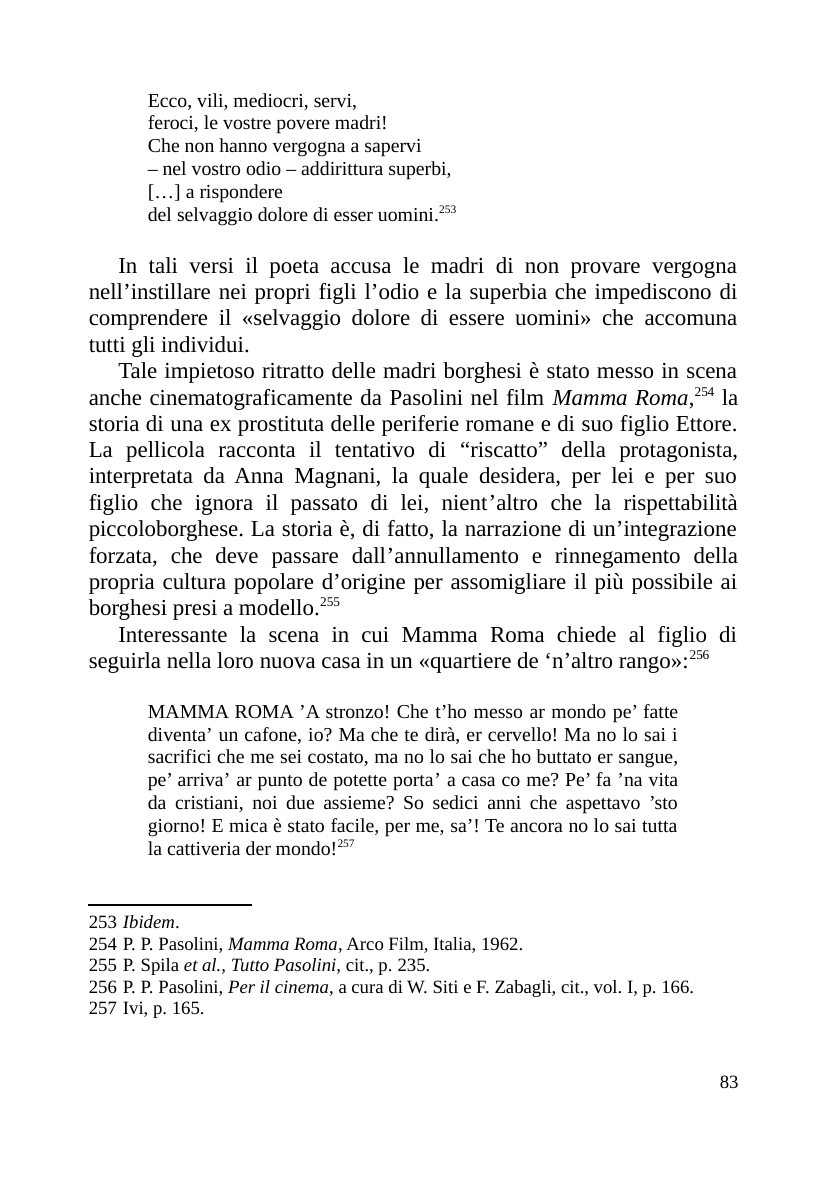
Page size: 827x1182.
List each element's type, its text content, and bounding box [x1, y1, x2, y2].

text del selvaggio dolore di esser uomini. [148, 203, 679, 225]
text Tale impietoso ritratto delle madri borghesi è stato messo in scena anche cinematograficamente da Pasolini nel film Mamma Roma, la storia di una ex prostituta delle periferie romane e di suo figlio Ettore. La pellicola racconta il tentativo di “riscatto” della protagonista, interpretata da Anna Magnani, la quale desidera, per lei e per suo figlio che ignora il passato di lei, nient’altro che la rispettabilità piccoloborghese. La storia è, di fatto, la narrazione di un’integrazione forzata, che deve passare dall’annullamento e rinnegamento della propria cultura popolare d’origine per assomigliare il più possibile ai borghesi presi a modello. [88, 357, 738, 621]
text P. Spila et al., Tutto Pasolini, cit., p. 235. [88, 954, 738, 976]
text ‒ nel vostro odio ‒ addirittura superbi, [148, 157, 679, 180]
text […] a rispondere [148, 180, 679, 203]
text P. P. Pasolini, Per il cinema, a cura di W. Siti e F. Zabagli, cit., vol. I, p. 166. [88, 976, 738, 997]
text feroci, le vostre povere madri! [148, 111, 679, 134]
text Ibidem. [88, 911, 738, 932]
text P. P. Pasolini, Mamma Roma, Arco Film, Italia, 1962. [88, 932, 738, 954]
text MAMMA ROMA ’A stronzo! Che t’ho messo ar mondo pe’ fatte diventa’ un cafone, io? Ma che te dirà, er cervello! Ma no lo sai i sacrifici che me sei costato, ma no lo sai che ho buttato er sangue, pe’ arriva’ ar punto de potette porta’ a casa co me? Pe’ fa ’na vita da cristiani, noi due assieme? So sedici anni che aspettavo ’sto giorno! E mica è stato facile, per me, sa’! Te ancora no lo sai tutta la cattiveria der mondo! [148, 700, 679, 859]
text Ivi, p. 165. [88, 997, 738, 1019]
text Interessante la scena in cui Mamma Roma chiede al figlio di seguirla nella loro nuova casa in un «quartiere de ‘n’altro rango»: [88, 621, 738, 673]
text Ecco, vili, mediocri, servi, [148, 88, 679, 111]
text In tali versi il poeta accusa le madri di non provare vergogna nell’instillare nei propri figli l’odio e la superbia che impediscono di comprendere il «selvaggio dolore di essere uomini» che accomuna tutti gli individui. [88, 252, 738, 357]
text Che non hanno vergogna a sapervi [148, 134, 679, 157]
